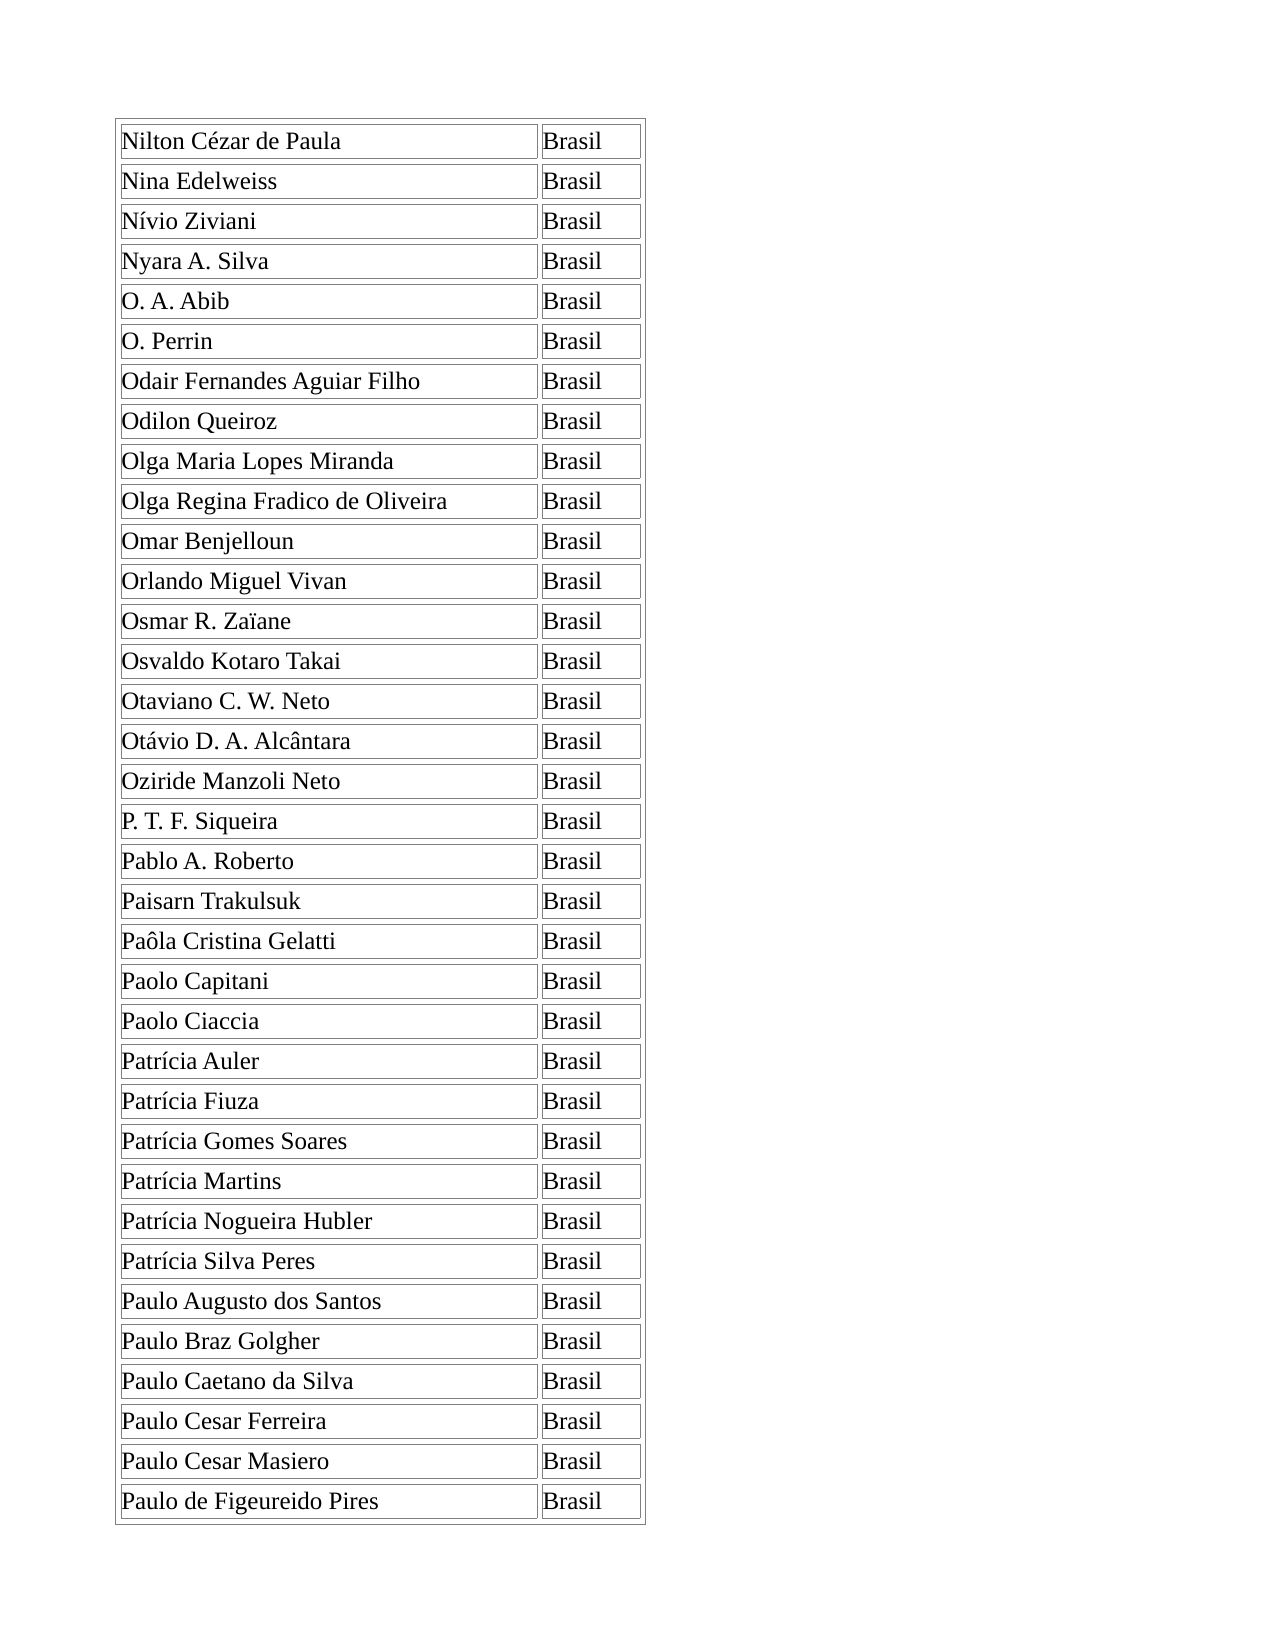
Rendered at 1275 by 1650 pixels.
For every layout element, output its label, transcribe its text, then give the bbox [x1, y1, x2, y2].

table_cell Paulo Cesar Ferreira [118, 1398, 539, 1438]
table_cell Nyara A. Silva [118, 238, 539, 278]
table_cell Olga Regina Fradico de Oliveira [118, 478, 539, 518]
table_cell Brasil [539, 638, 643, 678]
table_cell Paulo Caetano da Silva [118, 1358, 539, 1398]
table_cell Patrícia Martins [118, 1158, 539, 1198]
table_cell Otaviano C. W. Neto [118, 678, 539, 718]
table_cell Paôla Cristina Gelatti [118, 918, 539, 958]
table_cell O. A. Abib [118, 278, 539, 318]
table_cell Brasil [539, 198, 643, 238]
table_cell Patrícia Gomes Soares [118, 1118, 539, 1158]
table_cell Brasil [539, 478, 643, 518]
table_cell Brasil [539, 1318, 643, 1358]
table_cell Olga Maria Lopes Miranda [118, 438, 539, 478]
table_cell Nívio Ziviani [118, 198, 539, 238]
table_cell Omar Benjelloun [118, 518, 539, 558]
table_cell Paulo Augusto dos Santos [118, 1278, 539, 1318]
table_cell Brasil [539, 358, 643, 398]
table_cell Brasil [539, 798, 643, 838]
table_cell Brasil [539, 958, 643, 998]
table_cell Brasil [539, 598, 643, 638]
table_cell Brasil [539, 238, 643, 278]
table_cell Brasil [539, 398, 643, 438]
table_cell Oziride Manzoli Neto [118, 758, 539, 798]
table_cell Paolo Ciaccia [118, 998, 539, 1038]
table_cell Brasil [539, 838, 643, 878]
table_cell Brasil [539, 1278, 643, 1318]
table_cell Odair Fernandes Aguiar Filho [118, 358, 539, 398]
table_cell Brasil [539, 558, 643, 598]
table_cell O. Perrin [118, 318, 539, 358]
table_cell Brasil [539, 119, 643, 158]
table_cell Orlando Miguel Vivan [118, 558, 539, 598]
table_cell Brasil [539, 718, 643, 758]
table_cell Patrícia Silva Peres [118, 1238, 539, 1278]
table_cell Brasil [539, 1438, 643, 1478]
table_cell Brasil [539, 1038, 643, 1078]
table_cell Brasil [539, 1478, 643, 1518]
table_cell Brasil [539, 1118, 643, 1158]
table_cell Brasil [539, 1398, 643, 1438]
table_cell Brasil [539, 918, 643, 958]
table_cell Brasil [539, 1238, 643, 1278]
table_cell P. T. F. Siqueira [118, 798, 539, 838]
table_cell Brasil [539, 1198, 643, 1238]
table_cell Brasil [539, 518, 643, 558]
table_cell Patrícia Auler [118, 1038, 539, 1078]
table_cell Brasil [539, 1158, 643, 1198]
table_cell Brasil [539, 318, 643, 358]
table_cell Brasil [539, 158, 643, 198]
table_cell Pablo A. Roberto [118, 838, 539, 878]
table_cell Paulo de Figeureido Pires [118, 1478, 539, 1518]
table_cell Paisarn Trakulsuk [118, 878, 539, 918]
table_cell Otávio D. A. Alcântara [118, 718, 539, 758]
table_cell Brasil [539, 878, 643, 918]
table_cell Nina Edelweiss [118, 158, 539, 198]
table_cell Paulo Cesar Masiero [118, 1438, 539, 1478]
table_cell Osmar R. Zaïane [118, 598, 539, 638]
table_cell Brasil [539, 678, 643, 718]
table_cell Paolo Capitani [118, 958, 539, 998]
table_cell Brasil [539, 1078, 643, 1118]
table_cell Nilton Cézar de Paula [118, 119, 539, 158]
table_cell Brasil [539, 998, 643, 1038]
table_cell Brasil [539, 758, 643, 798]
table_cell Patrícia Fiuza [118, 1078, 539, 1118]
table_cell Osvaldo Kotaro Takai [118, 638, 539, 678]
table_cell Odilon Queiroz [118, 398, 539, 438]
table_cell Paulo Braz Golgher [118, 1318, 539, 1358]
table_cell Brasil [539, 438, 643, 478]
table_cell Brasil [539, 1358, 643, 1398]
table_cell Patrícia Nogueira Hubler [118, 1198, 539, 1238]
table_cell Brasil [539, 278, 643, 318]
